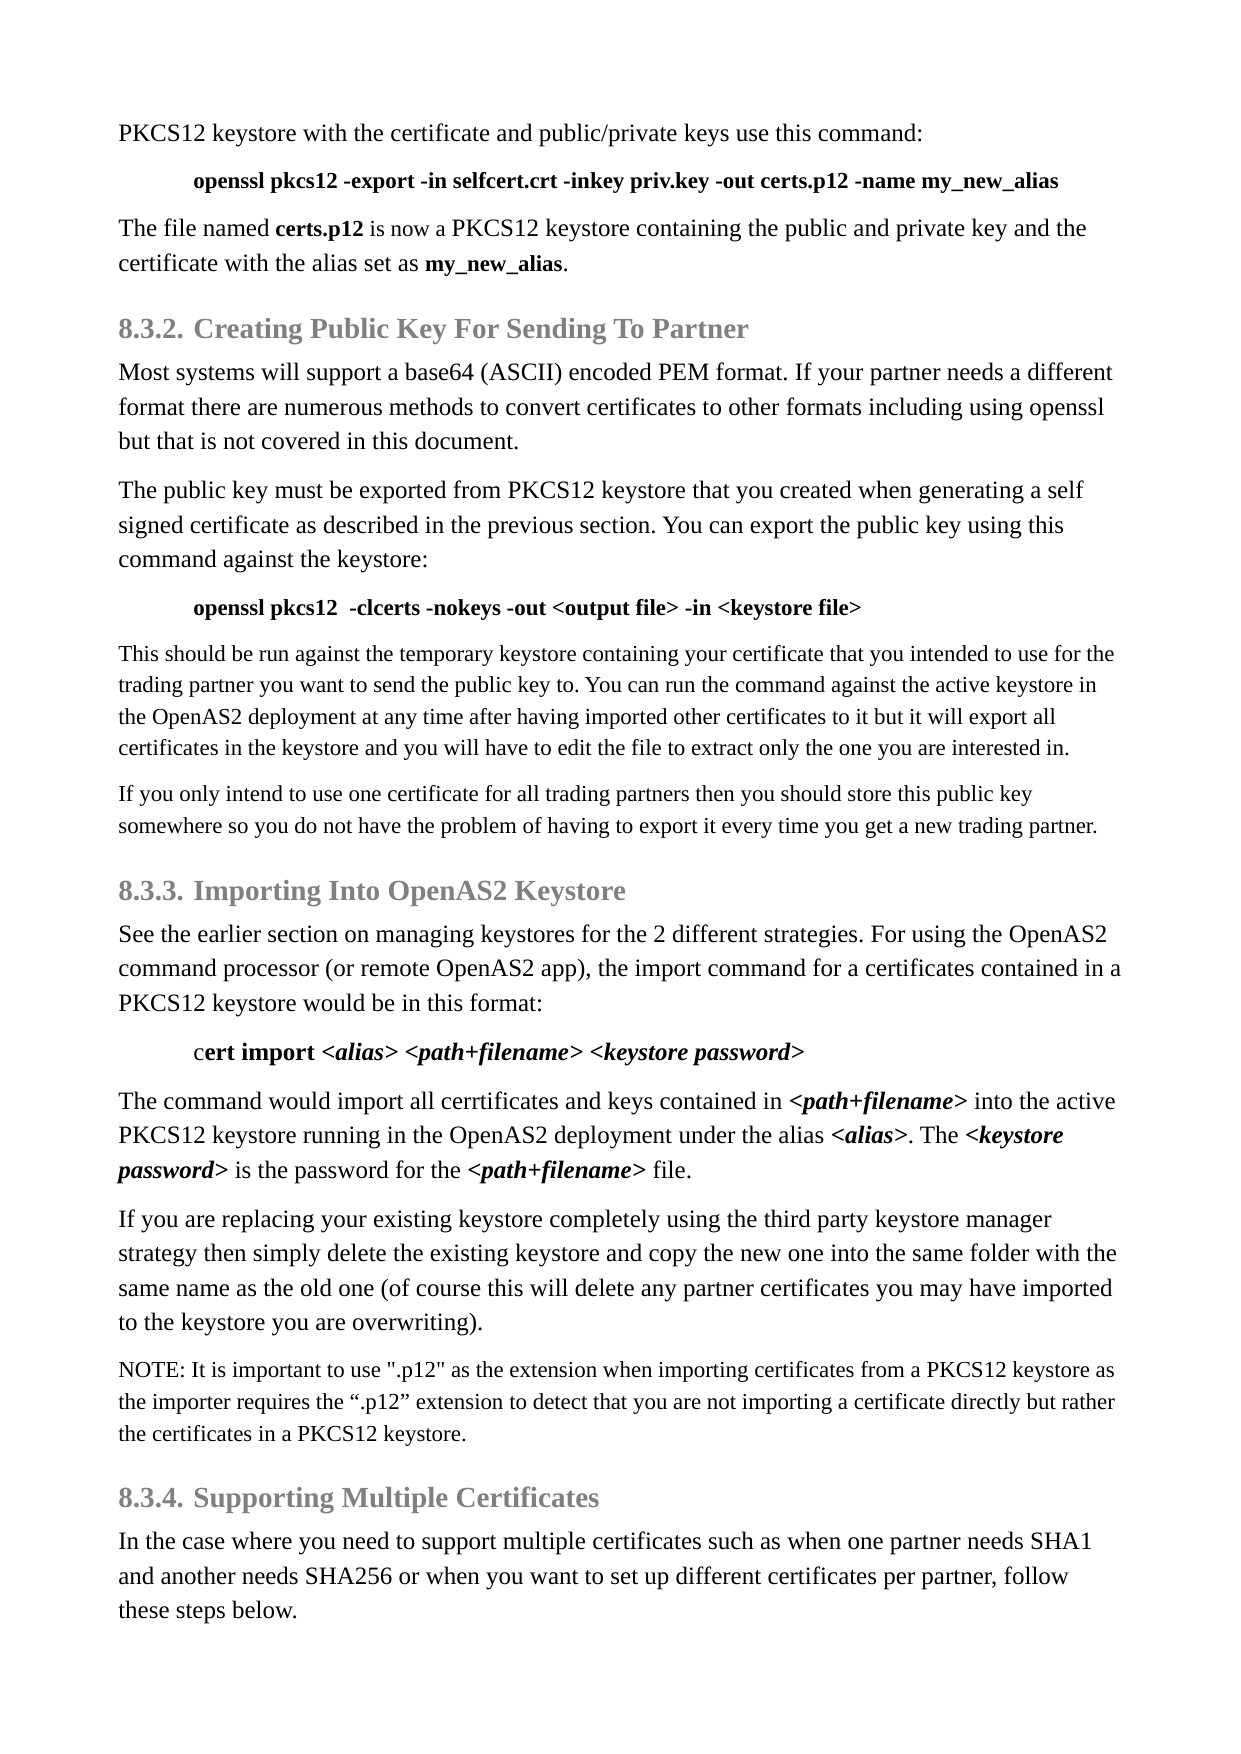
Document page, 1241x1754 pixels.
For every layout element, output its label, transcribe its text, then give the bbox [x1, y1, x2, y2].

text The command would import all cerrtificates and keys contained in <path+filename> into the active PKCS12 keystore running in the OpenAS2 deployment under the alias <alias>. The <keystore password> is the password for the <path+filename> file. [118, 1086, 1122, 1184]
text This should be run against the temporary keystore containing your certificate that you intended to use for the trading partner you want to send the public key to. You can run the command against the active keystore in the OpenAS2 deployment at any time after having imported other certificates to it but it will export all certificates in the keystore and you will have to edit the file to extract only the one you are interested in. [118, 640, 1122, 761]
text cert import <alias> <path+filename> <keystore password> [193, 1037, 1122, 1066]
text In the case where you need to support multiple certificates such as when one partner needs SHA1 and another needs SHA256 or when you want to set up different certificates per partner, follow these steps below. [118, 1526, 1122, 1624]
subtitle Supporting Multiple Certificates [118, 1480, 1122, 1514]
text PKCS12 keystore with the certificate and public/private keys use this command: [118, 118, 1122, 147]
subtitle Creating Public Key For Sending To Partner [118, 311, 1122, 345]
subtitle Importing Into OpenAS2 Keystore [118, 873, 1122, 906]
text See the earlier section on managing keystores for the 2 different strategies. For using the OpenAS2 command processor (or remote OpenAS2 app), the import command for a certificates contained in a PKCS12 keystore would be in this format: [118, 919, 1122, 1017]
text The public key must be exported from PKCS12 keystore that you created when generating a self signed certificate as described in the previous section. You can export the public key using this command against the keystore: [118, 476, 1122, 573]
text The file named certs.p12 is now a PKCS12 keystore containing the public and private key and the certificate with the alias set as my_new_alias. [118, 213, 1122, 277]
text NOTE: It is important to use ".p12" as the extension when importing certificates from a PKCS12 keystore as the importer requires the “.p12” extension to detect that you are not importing a certificate directly but rather the certificates in a PKCS12 keystore. [118, 1356, 1122, 1446]
text If you are replacing your existing keystore completely using the third party keystore manager strategy then simply delete the existing keystore and copy the new one into the same folder with the same name as the old one (of course this will delete any partner certificates you may have imported to the keystore you are overwriting). [118, 1204, 1122, 1336]
text Most systems will support a base64 (ASCII) encoded PEM format. If your partner needs a different format there are numerous methods to convert certificates to other formats including using openssl but that is not covered in this document. [118, 357, 1122, 455]
text If you only intend to use one certificate for all trading partners then you should store this public key somewhere so you do not have the problem of having to export it every time you get a new trading partner. [118, 781, 1122, 838]
text openssl pkcs12 -clcerts -nokeys -out <output file> -in <keystore file> [193, 593, 1122, 620]
text openssl pkcs12 -export -in selfcert.crt -inkey priv.key -out certs.p12 -name my_new_alias [193, 167, 1122, 193]
